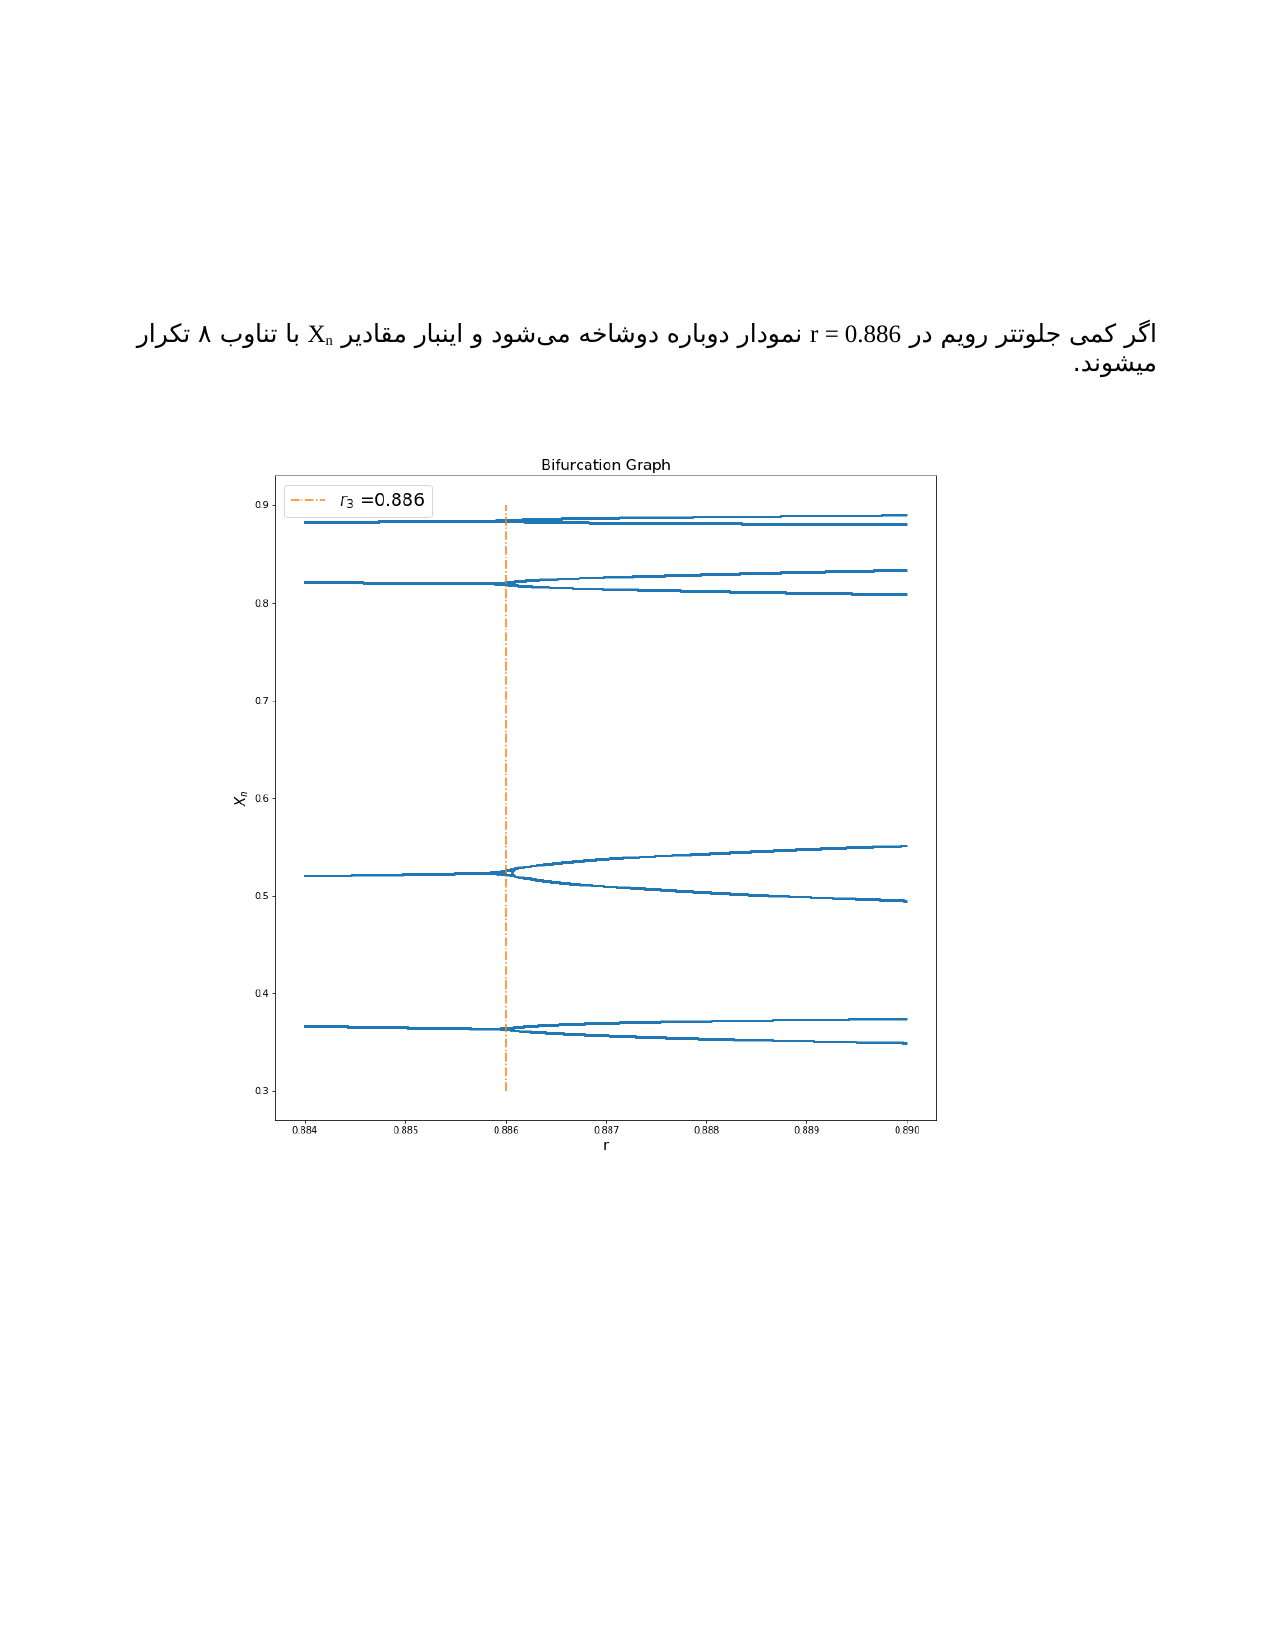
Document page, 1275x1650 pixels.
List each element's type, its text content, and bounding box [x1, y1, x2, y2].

picture [168, 373, 1021, 1226]
text اگر کمی جلوتتر رویم در r = 0.886 نمودار دوباره دوشاخه می‌شود و اینبار مقادیر Xn با تناوب ۸ تکرار میشوند. [118, 319, 1157, 378]
